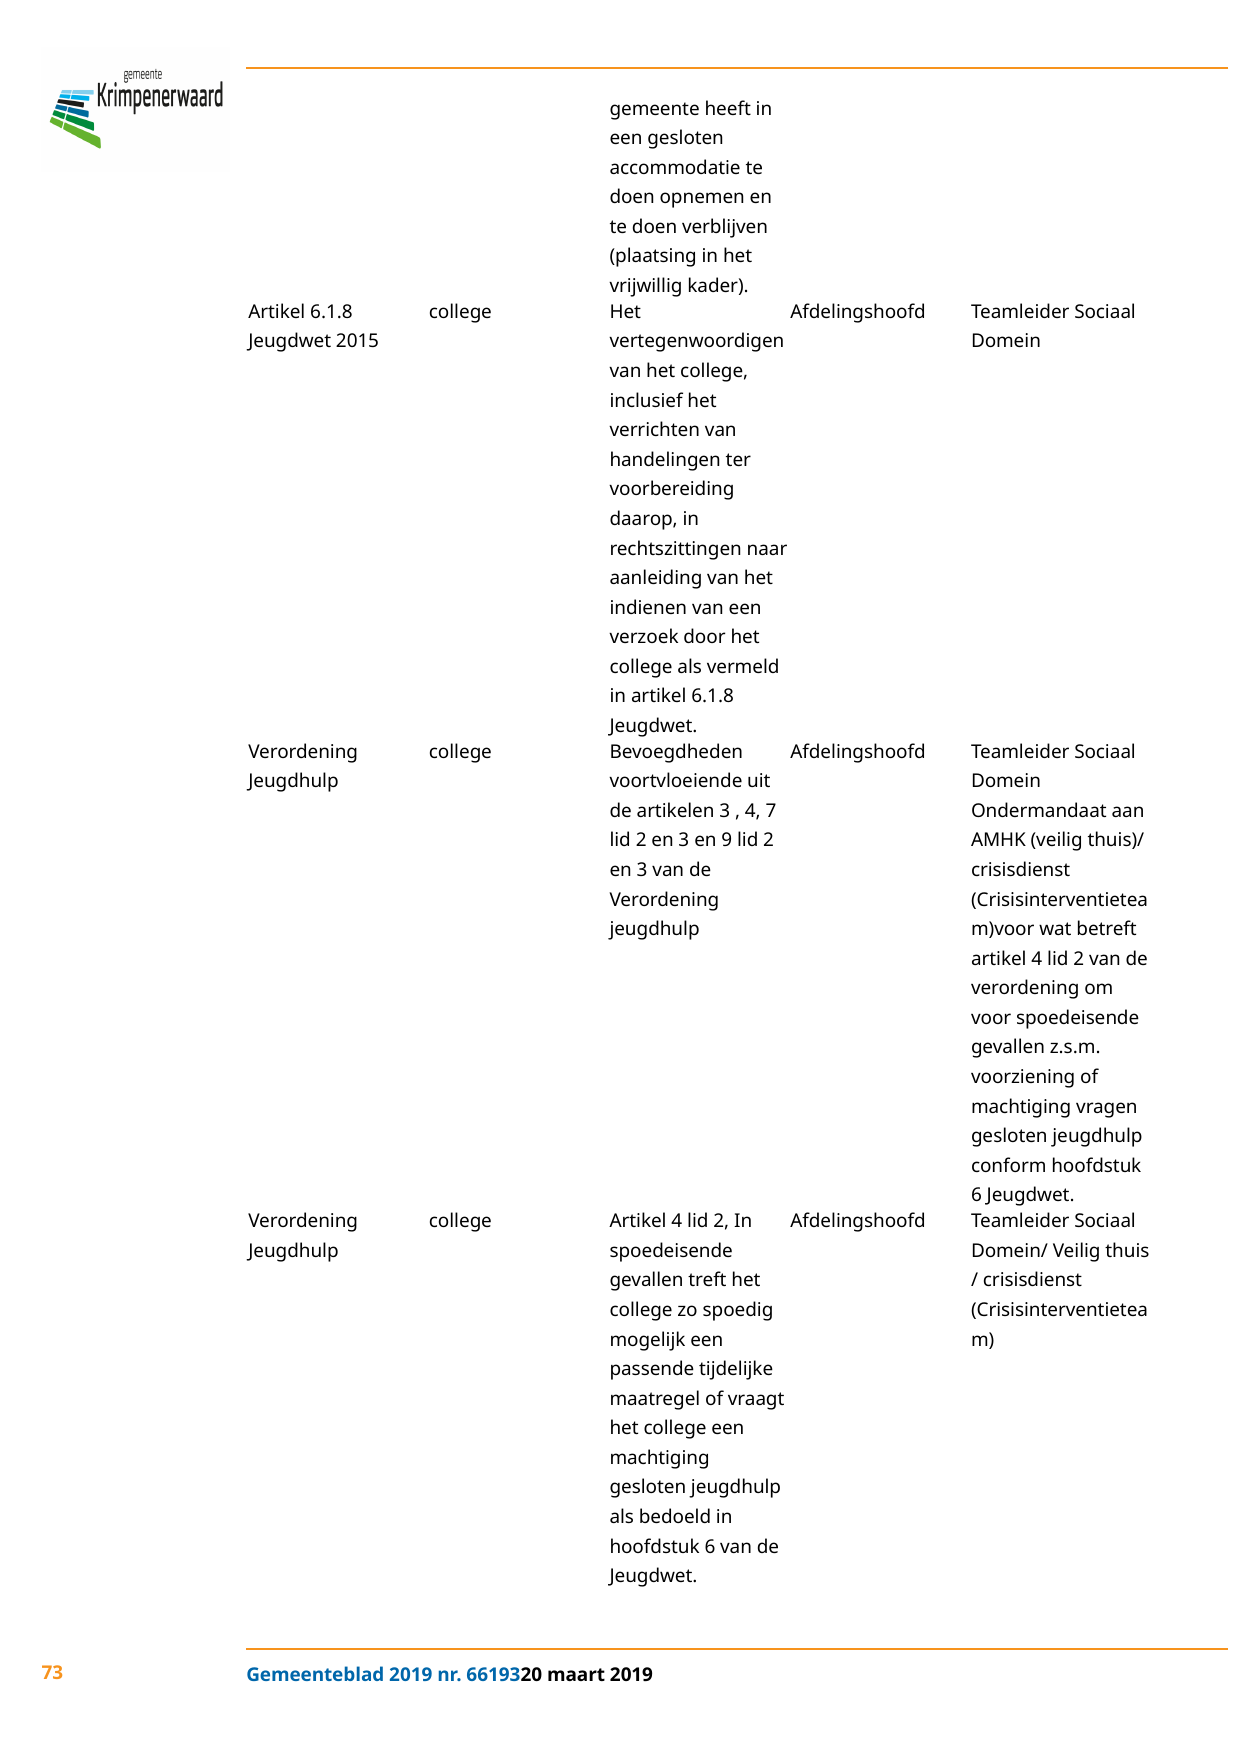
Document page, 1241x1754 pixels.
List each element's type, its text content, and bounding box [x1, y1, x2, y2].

table_cell gemeente heeft in een gesloten accommodatie te doen opnemen en te doen verblijven (plaatsing in het vrijwillig kader). [609, 95, 790, 298]
table_cell Teamleider Sociaal Domein Ondermandaat aan AMHK (veilig thuis)/ crisisdienst (Crisisinterventieteam)voor wat betreft artikel 4 lid 2 van de verordening om voor spoedeisende gevallen z.s.m. voorziening of machtiging vragen gesloten jeugdhulp conform hoofdstuk 6 Jeugdwet. [971, 738, 1152, 1207]
table_cell Afdelingshoofd [790, 1208, 971, 1588]
table_cell Teamleider Sociaal Domein/ Veilig thuis / crisisdienst (Crisisinterventieteam) [971, 1208, 1152, 1588]
table_cell Het vertegenwoordigen van het college, inclusief het verrichten van handelingen ter voorbereiding daarop, in rechtszittingen naar aanleiding van het indienen van een verzoek door het college als vermeld in artikel 6.1.8 Jeugdwet. [609, 298, 790, 738]
table_cell Artikel 6.1.8 Jeugdwet 2015 [248, 298, 429, 738]
table_cell college [429, 1208, 609, 1588]
table_cell [971, 95, 1152, 298]
table_cell college [429, 298, 609, 738]
table_cell Teamleider Sociaal Domein [971, 298, 1152, 738]
table_cell [248, 95, 429, 298]
table_cell Verordening Jeugdhulp [248, 1208, 429, 1588]
table_cell Afdelingshoofd [790, 738, 971, 1207]
table_cell Bevoegdheden voortvloeiende uit de artikelen 3 , 4, 7 lid 2 en 3 en 9 lid 2 en 3 van de Verordening jeugdhulp [609, 738, 790, 1207]
table_cell [429, 95, 609, 298]
table_cell [790, 95, 971, 298]
table_cell Artikel 4 lid 2, In spoedeisende gevallen treft het college zo spoedig mogelijk een passende tijdelijke maatregel of vraagt het college een machtiging gesloten jeugdhulp als bedoeld in hoofdstuk 6 van de Jeugdwet. [609, 1208, 790, 1588]
table_cell Verordening Jeugdhulp [248, 738, 429, 1207]
table_cell Afdelingshoofd [790, 298, 971, 738]
table_cell college [429, 738, 609, 1207]
picture [41, 47, 231, 172]
